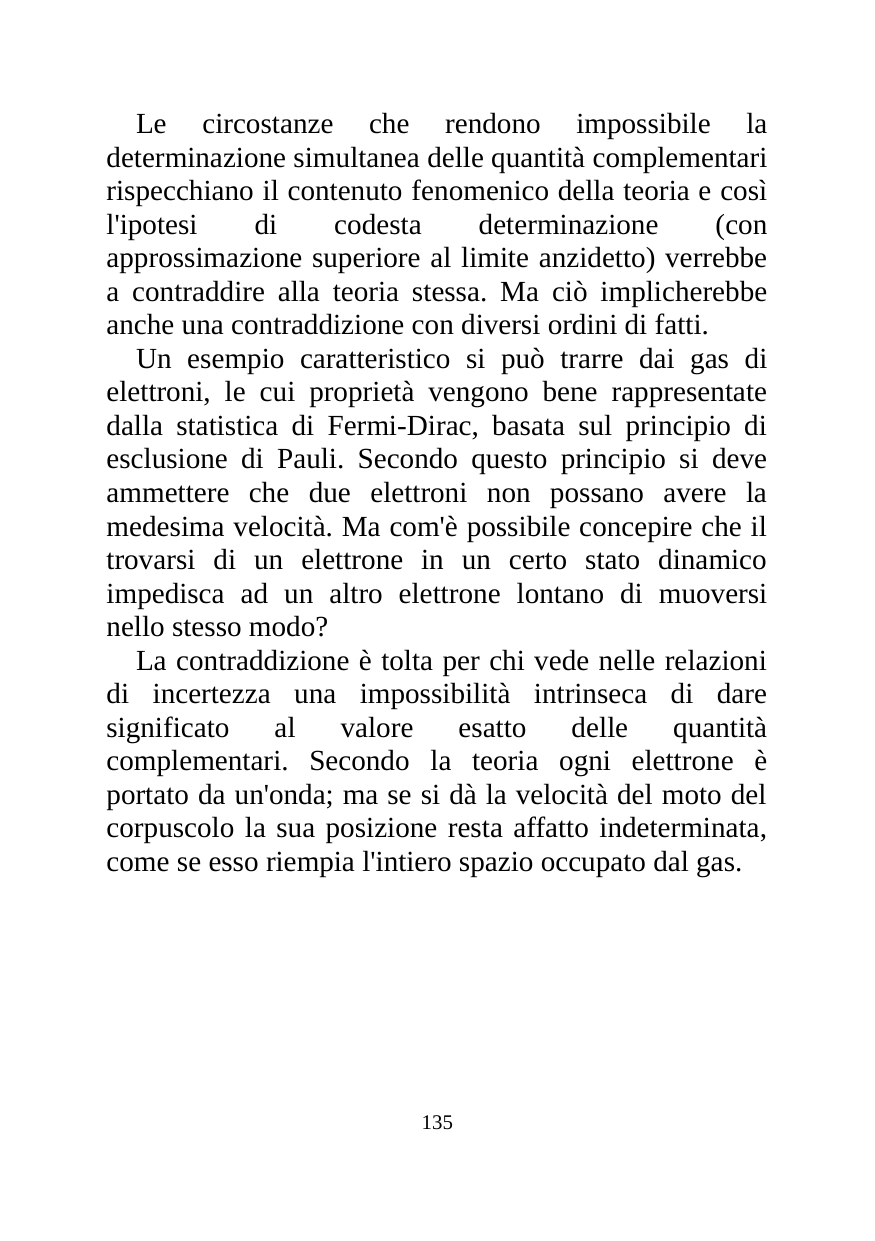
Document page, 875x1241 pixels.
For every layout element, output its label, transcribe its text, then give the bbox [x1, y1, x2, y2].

text La contraddizione è tolta per chi vede nelle relazioni di incertezza una impossibilità intrinseca di dare significato al valore esatto delle quantità complementari. Secondo la teoria ogni elettrone è portato da un'onda; ma se si dà la velocità del moto del corpuscolo la sua posizione resta affatto indeterminata, come se esso riempia l'intiero spazio occupato dal gas. [106, 643, 768, 878]
text Le circostanze che rendono impossibile la determinazione simultanea delle quantità complementari rispecchiano il contenuto fenomenico della teoria e così l'ipotesi di codesta determinazione (con approssimazione superiore al limite anzidetto) verrebbe a contraddire alla teoria stessa. Ma ciò implicherebbe anche una contraddizione con diversi ordini di fatti. [106, 106, 768, 341]
text Un esempio caratteristico si può trarre dai gas di elettroni, le cui proprietà vengono bene rappresentate dalla statistica di Fermi-Dirac, basata sul principio di esclusione di Pauli. Secondo questo principio si deve ammettere che due elettroni non possano avere la medesima velocità. Ma com'è possibile concepire che il trovarsi di un elettrone in un certo stato dinamico impedisca ad un altro elettrone lontano di muoversi nello stesso modo? [106, 341, 768, 643]
